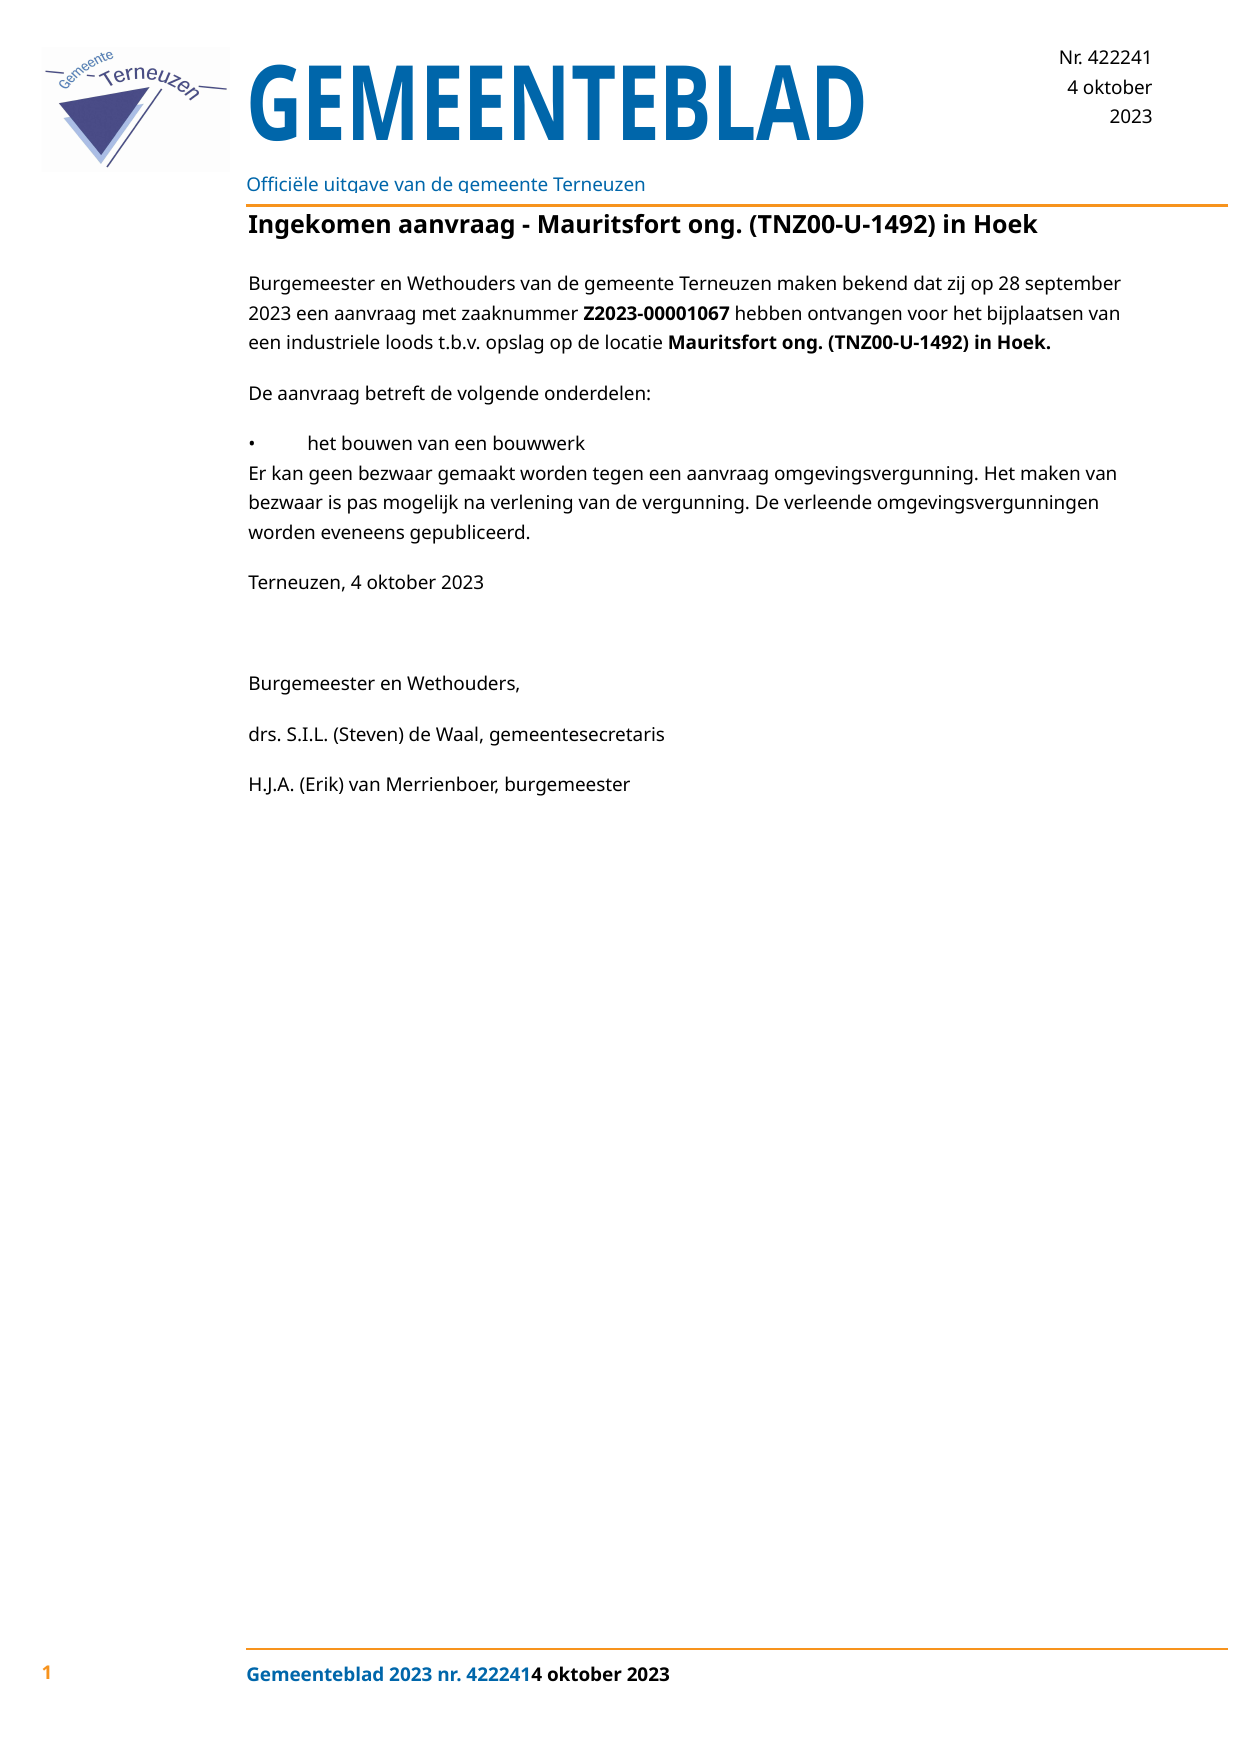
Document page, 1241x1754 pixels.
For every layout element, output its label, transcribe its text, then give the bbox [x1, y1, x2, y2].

text Ingekomen aanvraag - Mauritsfort ong. (TNZ00-U-1492) in Hoek [248, 207, 1152, 241]
picture [41, 47, 231, 172]
text De aanvraag betreft de volgende onderdelen: [248, 380, 1152, 406]
text H.J.A. (Erik) van Merrienboer, burgemeester [248, 771, 1152, 797]
text Burgemeester en Wethouders van de gemeente Terneuzen maken bekend dat zij op 28 september 2023 een aanvraag met zaaknummer Z2023-00001067 hebben ontvangen voor het bijplaatsen van een industriele loods t.b.v. opslag op de locatie Mauritsfort ong. (TNZ00-U-1492) in Hoek. [248, 270, 1152, 355]
text Er kan geen bezwaar gemaakt worden tegen een aanvraag omgevingsvergunning. Het maken van bezwaar is pas mogelijk na verlening van de vergunning. De verleende omgevingsvergunningen worden eveneens gepubliceerd. [248, 460, 1152, 545]
list het bouwen van een bouwwerk [248, 430, 1152, 456]
text Burgemeester en Wethouders, [248, 670, 1152, 696]
text Terneuzen, 4 oktober 2023 [248, 569, 1152, 595]
text drs. S.I.L. (Steven) de Waal, gemeentesecretaris [248, 721, 1152, 746]
